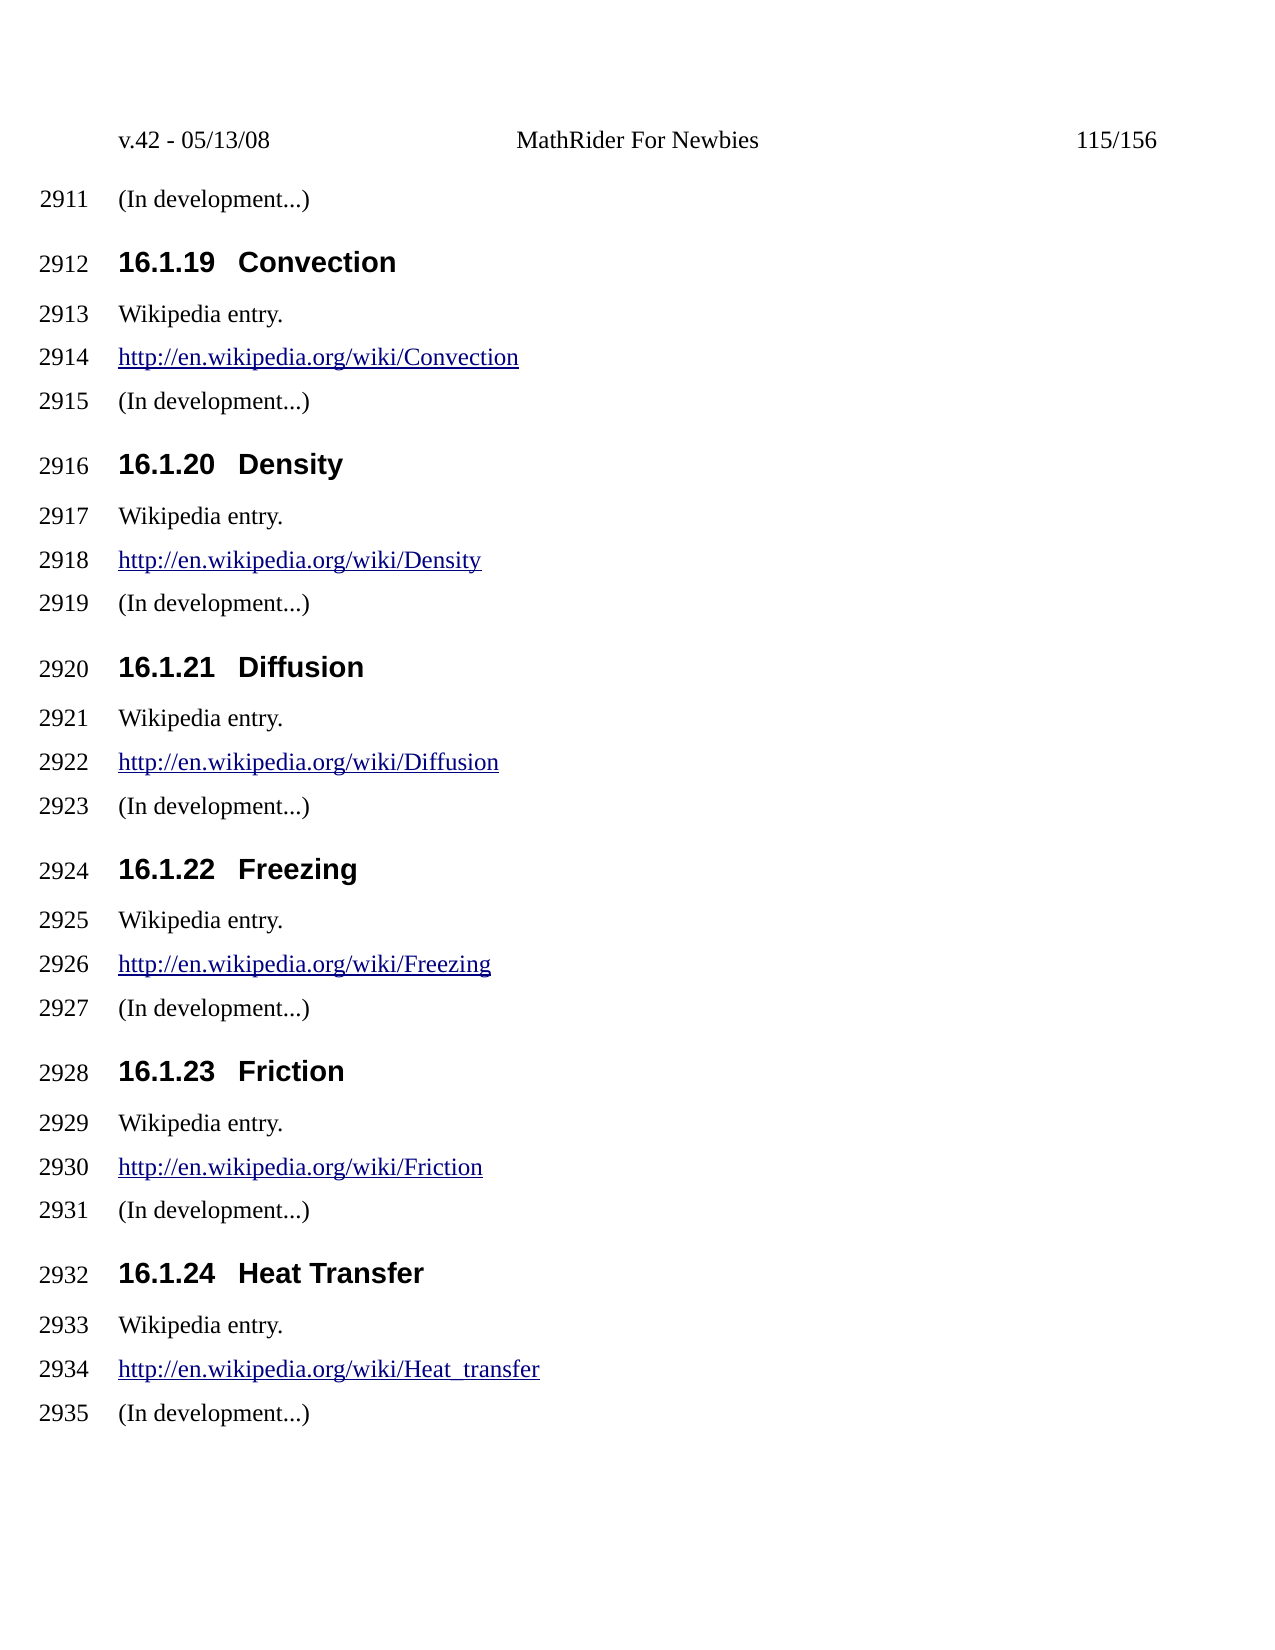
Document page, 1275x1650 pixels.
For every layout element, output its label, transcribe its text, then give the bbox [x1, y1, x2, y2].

text (In development...) [118, 993, 1157, 1022]
subtitle Density [118, 447, 1157, 481]
text http://en.wikipedia.org/wiki/Friction [118, 1152, 1157, 1180]
subtitle Diffusion [118, 650, 1157, 683]
text Wikipedia entry. [118, 1108, 1157, 1137]
text http://en.wikipedia.org/wiki/Density [118, 545, 1157, 573]
text http://en.wikipedia.org/wiki/Freezing [118, 949, 1157, 978]
subtitle Friction [118, 1054, 1157, 1088]
text Wikipedia entry. [118, 299, 1157, 327]
text (In development...) [118, 588, 1157, 617]
text http://en.wikipedia.org/wiki/Diffusion [118, 747, 1157, 776]
text Wikipedia entry. [118, 1310, 1157, 1339]
subtitle Freezing [118, 852, 1157, 886]
text (In development...) [118, 184, 1157, 213]
text (In development...) [118, 386, 1157, 415]
subtitle Convection [118, 245, 1157, 279]
text (In development...) [118, 791, 1157, 819]
text (In development...) [118, 1398, 1157, 1426]
text (In development...) [118, 1195, 1157, 1224]
text http://en.wikipedia.org/wiki/Heat_transfer [118, 1354, 1157, 1383]
subtitle Heat Transfer [118, 1257, 1157, 1290]
text Wikipedia entry. [118, 501, 1157, 530]
text http://en.wikipedia.org/wiki/Convection [118, 342, 1157, 371]
text Wikipedia entry. [118, 703, 1157, 732]
text Wikipedia entry. [118, 906, 1157, 934]
